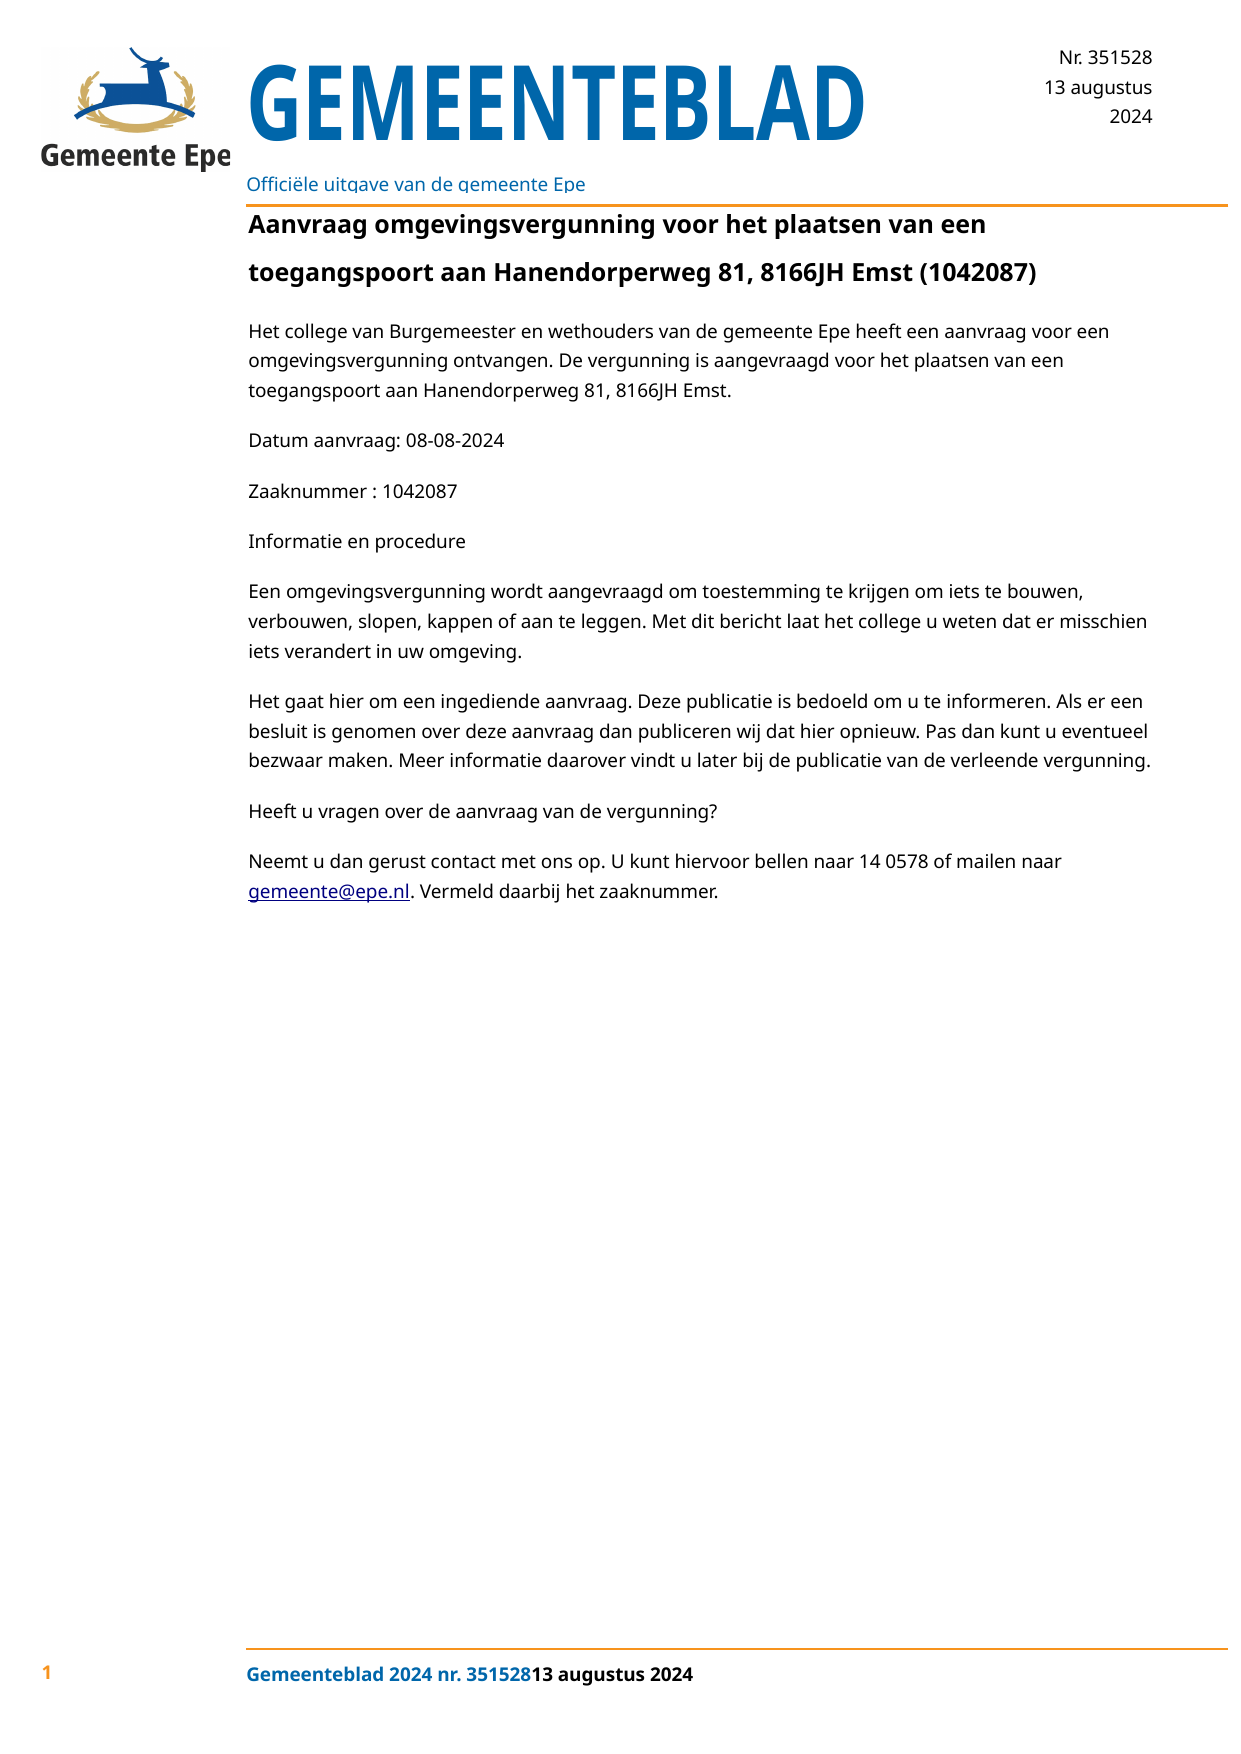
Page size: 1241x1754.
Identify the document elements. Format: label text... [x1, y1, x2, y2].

text Informatie en procedure [248, 528, 1152, 554]
text Heeft u vragen over de aanvraag van de vergunning? [248, 798, 1152, 824]
text Het college van Burgemeester en wethouders van de gemeente Epe heeft een aanvraag voor een omgevingsvergunning ontvangen. De vergunning is aangevraagd voor het plaatsen van een toegangspoort aan Hanendorperweg 81, 8166JH Emst. [248, 318, 1152, 403]
text Datum aanvraag: 08-08-2024 [248, 427, 1152, 453]
text Neemt u dan gerust contact met ons op. U kunt hiervoor bellen naar 14 0578 of mailen naar gemeente@epe.nl. Vermeld daarbij het zaaknummer. [248, 848, 1152, 904]
picture [41, 47, 231, 172]
text Zaaknummer : 1042087 [248, 478, 1152, 504]
text Aanvraag omgevingsvergunning voor het plaatsen van een toegangspoort aan Hanendorperweg 81, 8166JH Emst (1042087) [248, 207, 1152, 288]
text Een omgevingsvergunning wordt aangevraagd om toestemming te krijgen om iets te bouwen, verbouwen, slopen, kappen of aan te leggen. Met dit bericht laat het college u weten dat er misschien iets verandert in uw omgeving. [248, 579, 1152, 664]
text Het gaat hier om een ingediende aanvraag. Deze publicatie is bedoeld om u te informeren. Als er een besluit is genomen over deze aanvraag dan publiceren wij dat hier opnieuw. Pas dan kunt u eventueel bezwaar maken. Meer informatie daarover vindt u later bij de publicatie van de verleende vergunning. [248, 688, 1152, 773]
